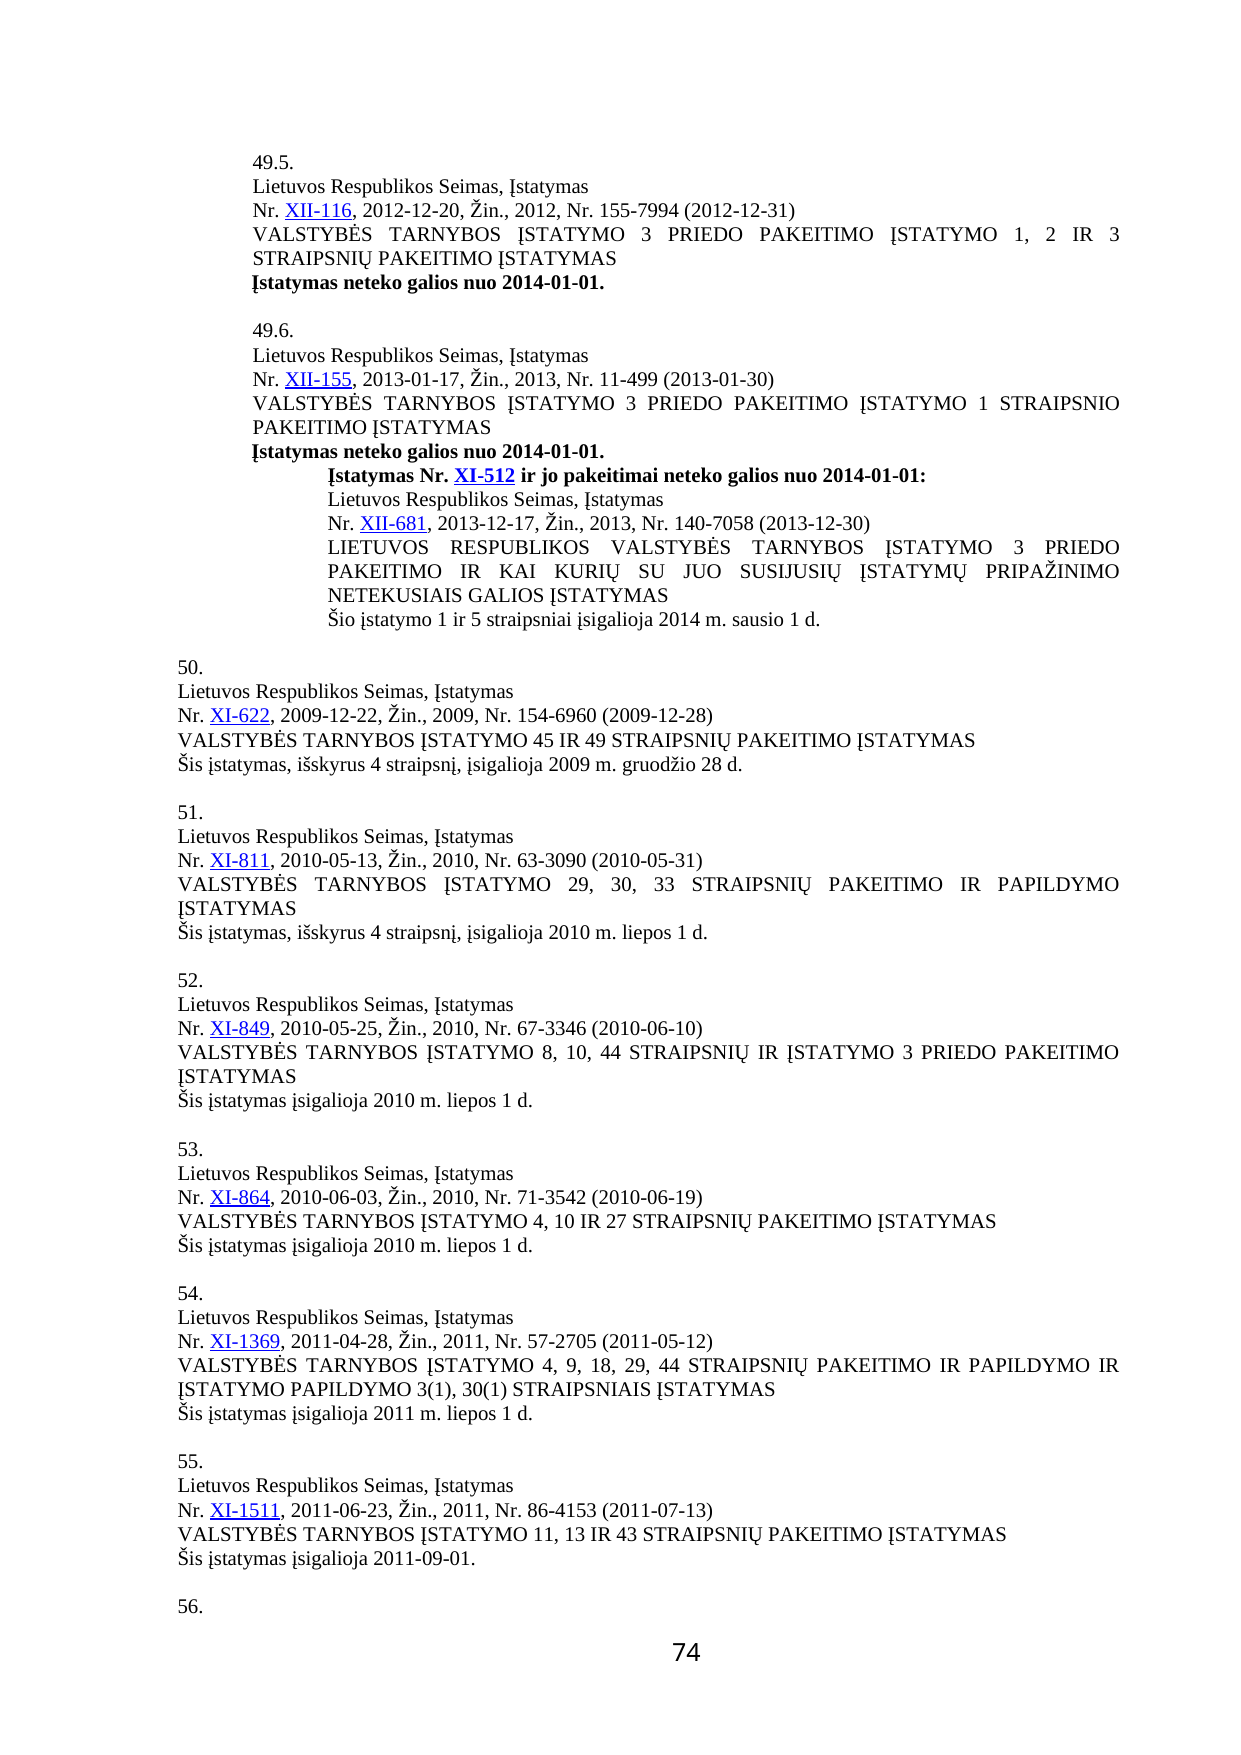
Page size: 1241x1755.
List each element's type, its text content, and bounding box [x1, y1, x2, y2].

text Įstatymas neteko galios nuo 2014-01-01. [177, 270, 1120, 294]
text Nr. XI-1369, 2011-04-28, Žin., 2011, Nr. 57-2705 (2011-05-12) [177, 1329, 1120, 1353]
text Nr. XI-811, 2010-05-13, Žin., 2010, Nr. 63-3090 (2010-05-31) [177, 848, 1120, 872]
text Nr. XII-155, 2013-01-17, Žin., 2013, Nr. 11-499 (2013-01-30) [177, 367, 1120, 391]
text VALSTYBĖS TARNYBOS ĮSTATYMO 29, 30, 33 STRAIPSNIŲ PAKEITIMO IR PAPILDYMO ĮSTATYMAS [177, 872, 1120, 920]
text Šis įstatymas, išskyrus 4 straipsnį, įsigalioja 2009 m. gruodžio 28 d. [177, 752, 1120, 776]
text Lietuvos Respublikos Seimas, Įstatymas [177, 1473, 1120, 1497]
text Šis įstatymas, išskyrus 4 straipsnį, įsigalioja 2010 m. liepos 1 d. [177, 920, 1120, 944]
text Nr. XII-116, 2012-12-20, Žin., 2012, Nr. 155-7994 (2012-12-31) [177, 198, 1120, 222]
text Nr. XI-864, 2010-06-03, Žin., 2010, Nr. 71-3542 (2010-06-19) [177, 1185, 1120, 1209]
text VALSTYBĖS TARNYBOS ĮSTATYMO 4, 10 IR 27 STRAIPSNIŲ PAKEITIMO ĮSTATYMAS [177, 1209, 1120, 1233]
text Nr. XI-849, 2010-05-25, Žin., 2010, Nr. 67-3346 (2010-06-10) [177, 1016, 1120, 1040]
text 53. [177, 1137, 1120, 1161]
text Šis įstatymas įsigalioja 2010 m. liepos 1 d. [177, 1088, 1120, 1112]
text Šis įstatymas įsigalioja 2011-09-01. [177, 1546, 1126, 1570]
text Įstatymas Nr. XI-512 ir jo pakeitimai neteko galios nuo 2014-01-01: [252, 463, 1120, 487]
text Šis įstatymas įsigalioja 2010 m. liepos 1 d. [177, 1233, 1126, 1257]
text VALSTYBĖS TARNYBOS ĮSTATYMO 3 PRIEDO PAKEITIMO ĮSTATYMO 1, 2 IR 3 STRAIPSNIŲ PAKEITIMO ĮSTATYMAS [252, 222, 1120, 270]
text Šis įstatymas įsigalioja 2011 m. liepos 1 d. [177, 1401, 1126, 1425]
text Lietuvos Respublikos Seimas, Įstatymas [177, 342, 1120, 367]
text 49.5. [177, 150, 1120, 174]
text Lietuvos Respublikos Seimas, Įstatymas [177, 1305, 1120, 1329]
text 49.6. [177, 318, 1120, 342]
text Lietuvos Respublikos Seimas, Įstatymas [177, 992, 1120, 1016]
text Įstatymas neteko galios nuo 2014-01-01. [177, 439, 1120, 463]
text Nr. XI-1511, 2011-06-23, Žin., 2011, Nr. 86-4153 (2011-07-13) [177, 1497, 1120, 1522]
text Lietuvos Respublikos Seimas, Įstatymas [177, 1161, 1120, 1185]
text LIETUVOS RESPUBLIKOS VALSTYBĖS TARNYBOS ĮSTATYMO 3 PRIEDO PAKEITIMO IR KAI KURIŲ SU JUO SUSIJUSIŲ ĮSTATYMŲ PRIPAŽINIMO NETEKUSIAIS GALIOS ĮSTATYMAS [327, 535, 1120, 607]
text Nr. XII-681, 2013-12-17, Žin., 2013, Nr. 140-7058 (2013-12-30) [252, 511, 1120, 535]
text Lietuvos Respublikos Seimas, Įstatymas [177, 824, 1120, 848]
text 51. [177, 800, 1120, 824]
text Šio įstatymo 1 ir 5 straipsniai įsigalioja 2014 m. sausio 1 d. [252, 607, 1120, 631]
text 52. [177, 968, 1120, 992]
text VALSTYBĖS TARNYBOS ĮSTATYMO 45 IR 49 STRAIPSNIŲ PAKEITIMO ĮSTATYMAS [177, 727, 1120, 752]
text Nr. XI-622, 2009-12-22, Žin., 2009, Nr. 154-6960 (2009-12-28) [177, 703, 1120, 727]
text VALSTYBĖS TARNYBOS ĮSTATYMO 11, 13 IR 43 STRAIPSNIŲ PAKEITIMO ĮSTATYMAS [177, 1522, 1120, 1546]
text VALSTYBĖS TARNYBOS ĮSTATYMO 4, 9, 18, 29, 44 STRAIPSNIŲ PAKEITIMO IR PAPILDYMO IR ĮSTATYMO PAPILDYMO 3(1), 30(1) STRAIPSNIAIS ĮSTATYMAS [177, 1353, 1120, 1401]
text VALSTYBĖS TARNYBOS ĮSTATYMO 8, 10, 44 STRAIPSNIŲ IR ĮSTATYMO 3 PRIEDO PAKEITIMO ĮSTATYMAS [177, 1040, 1120, 1088]
text VALSTYBĖS TARNYBOS ĮSTATYMO 3 PRIEDO PAKEITIMO ĮSTATYMO 1 STRAIPSNIO PAKEITIMO ĮSTATYMAS [252, 391, 1120, 439]
text Lietuvos Respublikos Seimas, Įstatymas [252, 487, 1120, 511]
text 50. [177, 655, 1120, 679]
text Lietuvos Respublikos Seimas, Įstatymas [177, 174, 1120, 198]
text 56. [177, 1594, 1120, 1618]
text 55. [177, 1449, 1120, 1473]
text 54. [177, 1281, 1120, 1305]
text Lietuvos Respublikos Seimas, Įstatymas [177, 679, 1120, 703]
